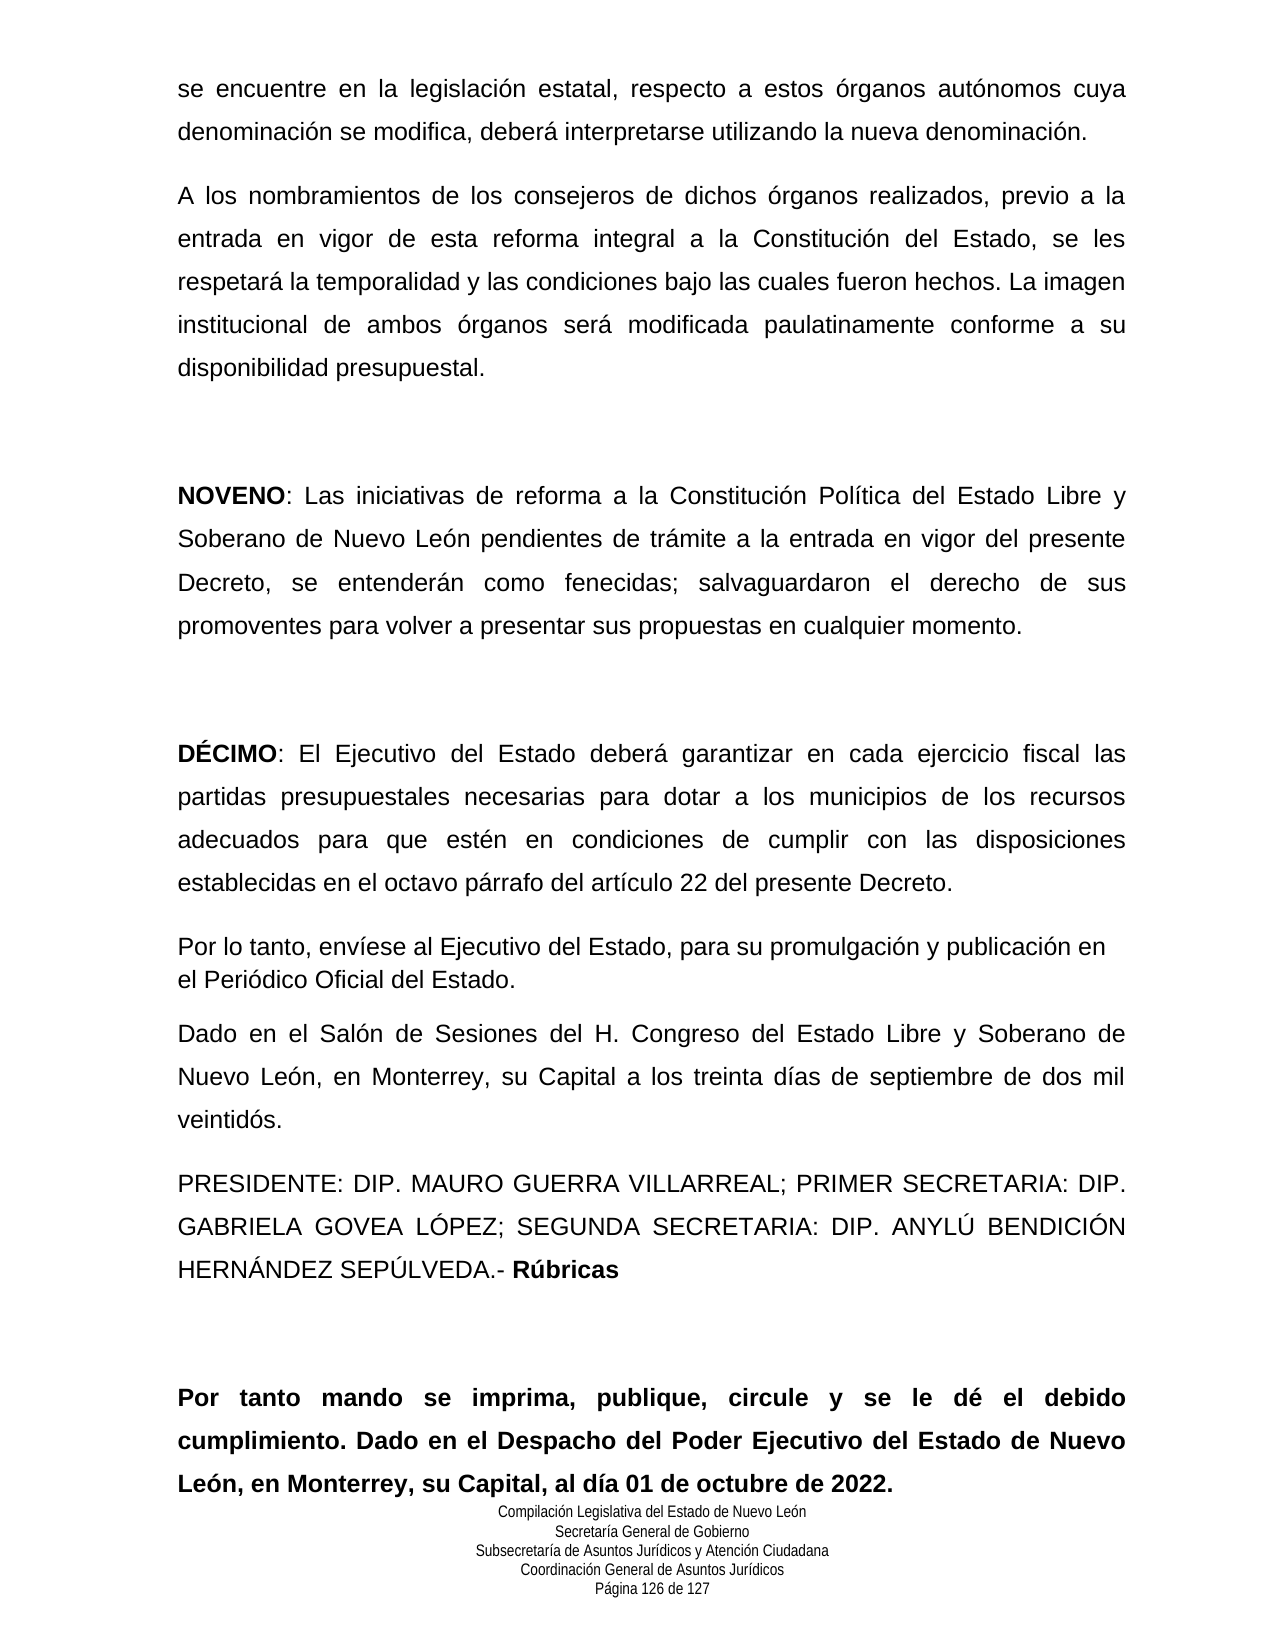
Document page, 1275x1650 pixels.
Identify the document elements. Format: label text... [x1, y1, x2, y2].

text se encuentre en la legislación estatal, respecto a estos órganos autónomos cuya denominación se modifica, deberá interpretarse utilizando la nueva denominación. [177, 74, 1127, 146]
text Por tanto mando se imprima, publique, circule y se le dé el debido cumplimiento. Dado en el Despacho del Poder Ejecutivo del Estado de Nuevo León, en Monterrey, su Capital, al día 01 de octubre de 2022. [177, 1383, 1127, 1498]
text NOVENO: Las iniciativas de reforma a la Constitución Política del Estado Libre y Soberano de Nuevo León pendientes de trámite a la entrada en vigor del presente Decreto, se entenderán como fenecidas; salvaguardaron el derecho de sus promoventes para volver a presentar sus propuestas en cualquier momento. [177, 481, 1127, 639]
text A los nombramientos de los consejeros de dichos órganos realizados, previo a la entrada en vigor de esta reforma integral a la Constitución del Estado, se les respetará la temporalidad y las condiciones bajo las cuales fueron hechos. La imagen institucional de ambos órganos será modificada paulatinamente conforme a su disponibilidad presupuestal. [177, 181, 1127, 382]
text DÉCIMO: El Ejecutivo del Estado deberá garantizar en cada ejercicio fiscal las partidas presupuestales necesarias para dotar a los municipios de los recursos adecuados para que estén en condiciones de cumplir con las disposiciones establecidas en el octavo párrafo del artículo 22 del presente Decreto. [177, 739, 1127, 897]
text Dado en el Salón de Sesiones del H. Congreso del Estado Libre y Soberano de Nuevo León, en Monterrey, su Capital a los treinta días de septiembre de dos mil veintidós. [177, 1019, 1127, 1134]
text PRESIDENTE: DIP. MAURO GUERRA VILLARREAL; PRIMER SECRETARIA: DIP. GABRIELA GOVEA LÓPEZ; SEGUNDA SECRETARIA: DIP. ANYLÚ BENDICIÓN HERNÁNDEZ SEPÚLVEDA.- Rúbricas [177, 1169, 1127, 1284]
text Por lo tanto, envíese al Ejecutivo del Estado, para su promulgación y publicación en el Periódico Oficial del Estado. [177, 932, 1127, 994]
